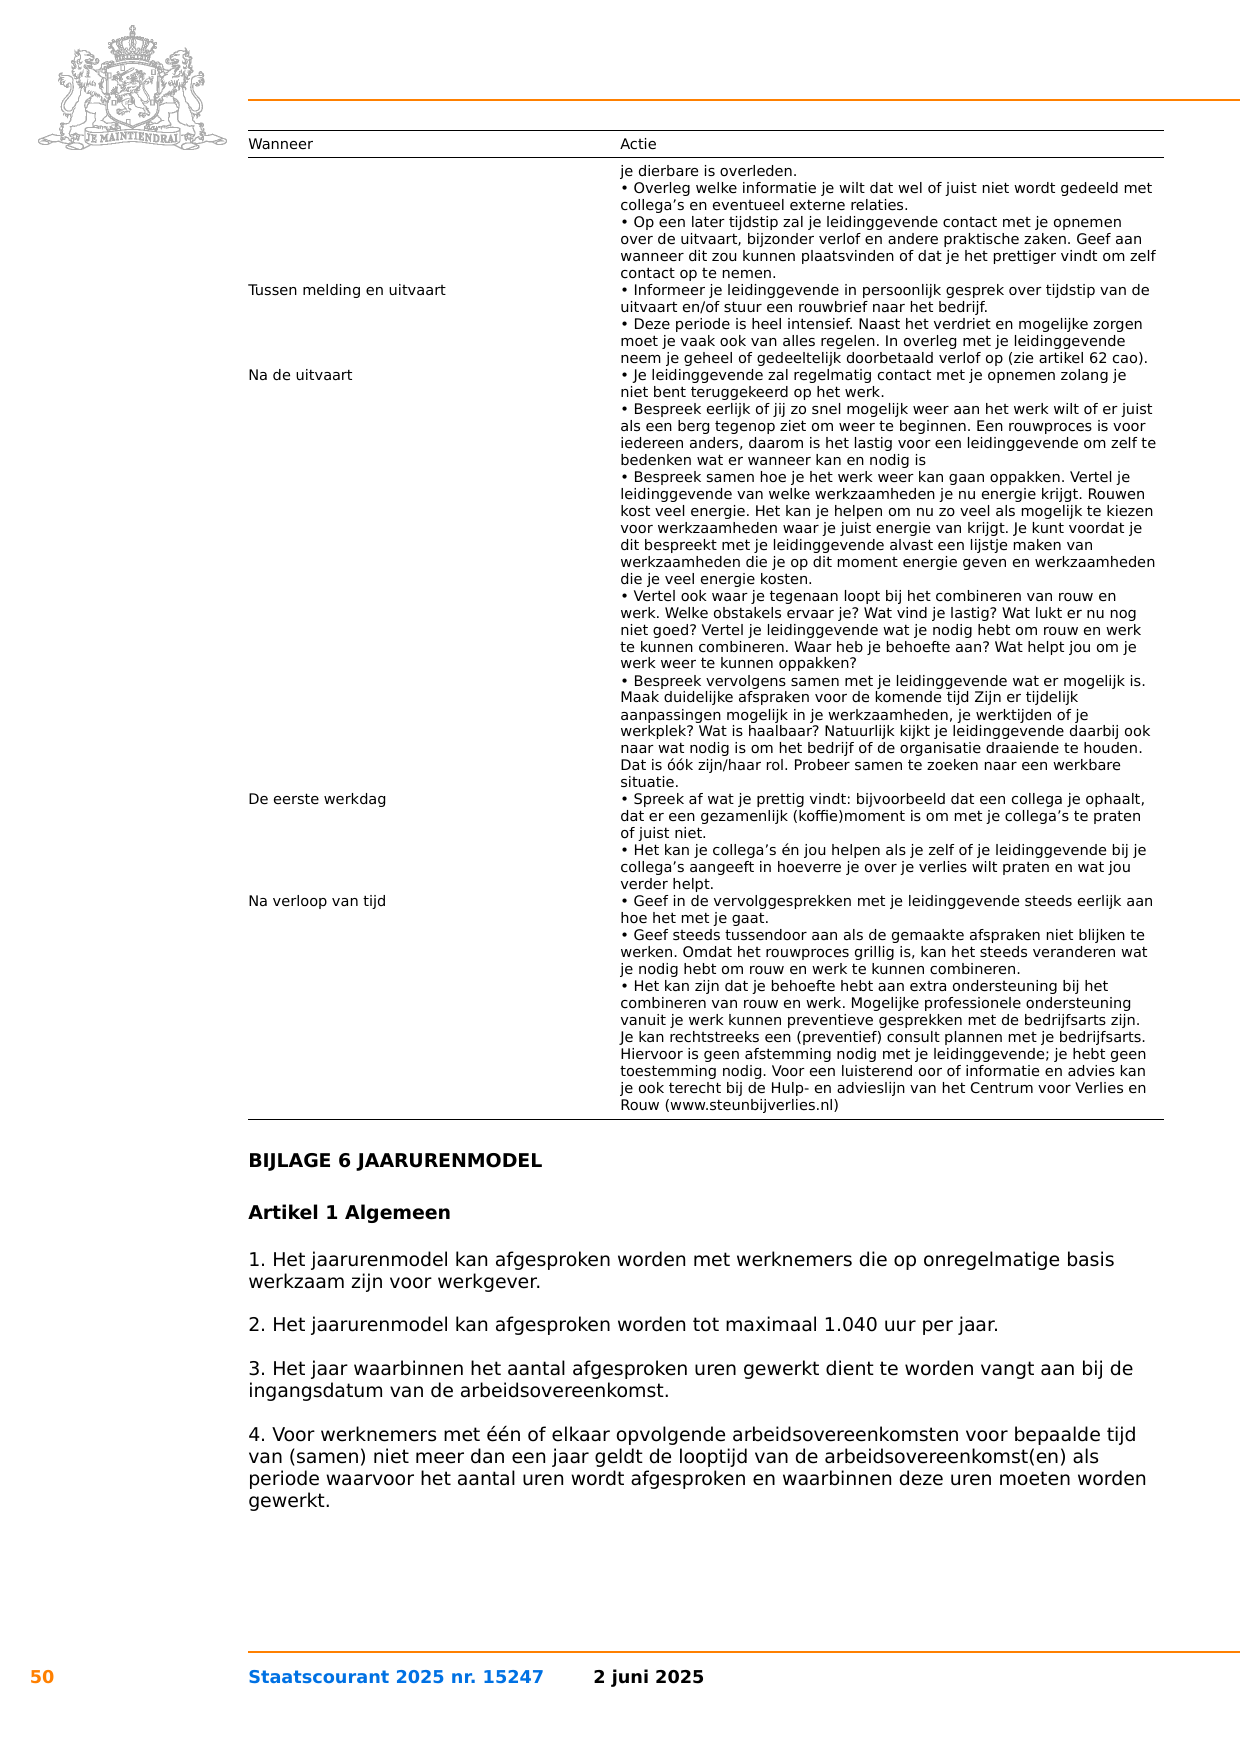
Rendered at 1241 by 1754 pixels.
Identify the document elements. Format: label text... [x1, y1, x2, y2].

picture [38, 25, 227, 150]
table_header Actie [614, 131, 1163, 157]
table_cell Na de uitvaart [248, 367, 614, 791]
text 1. Het jaarurenmodel kan afgesproken worden met werknemers die op onregelmatige basis werkzaam zijn voor werkgever. [248, 1248, 1163, 1292]
table_cell Tussen melding en uitvaart [248, 282, 614, 367]
table_cell [248, 158, 614, 282]
subtitle BIJLAGE 6 JAARURENMODEL [248, 1149, 1163, 1172]
text 3. Het jaar waarbinnen het aantal afgesproken uren gewerkt dient te worden vangt aan bij de ingangsdatum van de arbeidsovereenkomst. [248, 1358, 1163, 1402]
table_header Wanneer [248, 131, 614, 157]
table_cell Na verloop van tijd [248, 893, 614, 1118]
text 2. Het jaarurenmodel kan afgesproken worden tot maximaal 1.040 uur per jaar. [248, 1314, 1163, 1336]
table_cell je dierbare is overleden. • Overleg welke informatie je wilt dat wel of juist niet wordt gedeeld met collega’s en eventueel externe relaties. • Op een later tijdstip zal je leidinggevende contact met je opnemen over de uitvaart, bijzonder verlof en andere praktische zaken. Geef aan wanneer dit zou kunnen plaatsvinden of dat je het prettiger vindt om zelf contact op te nemen. [614, 158, 1163, 282]
table_cell • Je leidinggevende zal regelmatig contact met je opnemen zolang je niet bent teruggekeerd op het werk. • Bespreek eerlijk of jij zo snel mogelijk weer aan het werk wilt of er juist als een berg tegenop ziet om weer te beginnen. Een rouwproces is voor iedereen anders, daarom is het lastig voor een leidinggevende om zelf te bedenken wat er wanneer kan en nodig is • Bespreek samen hoe je het werk weer kan gaan oppakken. Vertel je leidinggevende van welke werkzaamheden je nu energie krijgt. Rouwen kost veel energie. Het kan je helpen om nu zo veel als mogelijk te kiezen voor werkzaamheden waar je juist energie van krijgt. Je kunt voordat je dit bespreekt met je leidinggevende alvast een lijstje maken van werkzaamheden die je op dit moment energie geven en werkzaamheden die je veel energie kosten. • Vertel ook waar je tegenaan loopt bij het combineren van rouw en werk. Welke obstakels ervaar je? Wat vind je lastig? Wat lukt er nu nog niet goed? Vertel je leidinggevende wat je nodig hebt om rouw en werk te kunnen combineren. Waar heb je behoefte aan? Wat helpt jou om je werk weer te kunnen oppakken? • Bespreek vervolgens samen met je leidinggevende wat er mogelijk is. Maak duidelijke afspraken voor de komende tijd Zijn er tijdelijk aanpassingen mogelijk in je werkzaamheden, je werktijden of je werkplek? Wat is haalbaar? Natuurlijk kijkt je leidinggevende daarbij ook naar wat nodig is om het bedrijf of de organisatie draaiende te houden. Dat is óók zijn/haar rol. Probeer samen te zoeken naar een werkbare situatie. [614, 367, 1163, 791]
table_cell De eerste werkdag [248, 791, 614, 893]
table_cell • Spreek af wat je prettig vindt: bijvoorbeeld dat een collega je ophaalt, dat er een gezamenlijk (koffie)moment is om met je collega’s te praten of juist niet. • Het kan je collega’s én jou helpen als je zelf of je leidinggevende bij je collega’s aangeeft in hoeverre je over je verlies wilt praten en wat jou verder helpt. [614, 791, 1163, 893]
text 4. Voor werknemers met één of elkaar opvolgende arbeidsovereenkomsten voor bepaalde tijd van (samen) niet meer dan een jaar geldt de looptijd van de arbeidsovereenkomst(en) als periode waarvoor het aantal uren wordt afgesproken en waarbinnen deze uren moeten worden gewerkt. [248, 1424, 1163, 1512]
subtitle Artikel 1 Algemeen [248, 1202, 1163, 1223]
table_cell • Geef in de vervolggesprekken met je leidinggevende steeds eerlijk aan hoe het met je gaat. • Geef steeds tussendoor aan als de gemaakte afspraken niet blijken te werken. Omdat het rouwproces grillig is, kan het steeds veranderen wat je nodig hebt om rouw en werk te kunnen combineren. • Het kan zijn dat je behoefte hebt aan extra ondersteuning bij het combineren van rouw en werk. Mogelijke professionele ondersteuning vanuit je werk kunnen preventieve gesprekken met de bedrijfsarts zijn. Je kan rechtstreeks een (preventief) consult plannen met je bedrijfsarts. Hiervoor is geen afstemming nodig met je leidinggevende; je hebt geen toestemming nodig. Voor een luisterend oor of informatie en advies kan je ook terecht bij de Hulp- en advieslijn van het Centrum voor Verlies en Rouw (www.steunbijverlies.nl) [614, 893, 1163, 1118]
table_cell • Informeer je leidinggevende in persoonlijk gesprek over tijdstip van de uitvaart en/of stuur een rouwbrief naar het bedrijf. • Deze periode is heel intensief. Naast het verdriet en mogelijke zorgen moet je vaak ook van alles regelen. In overleg met je leidinggevende neem je geheel of gedeeltelijk doorbetaald verlof op (zie artikel 62 cao). [614, 282, 1163, 367]
